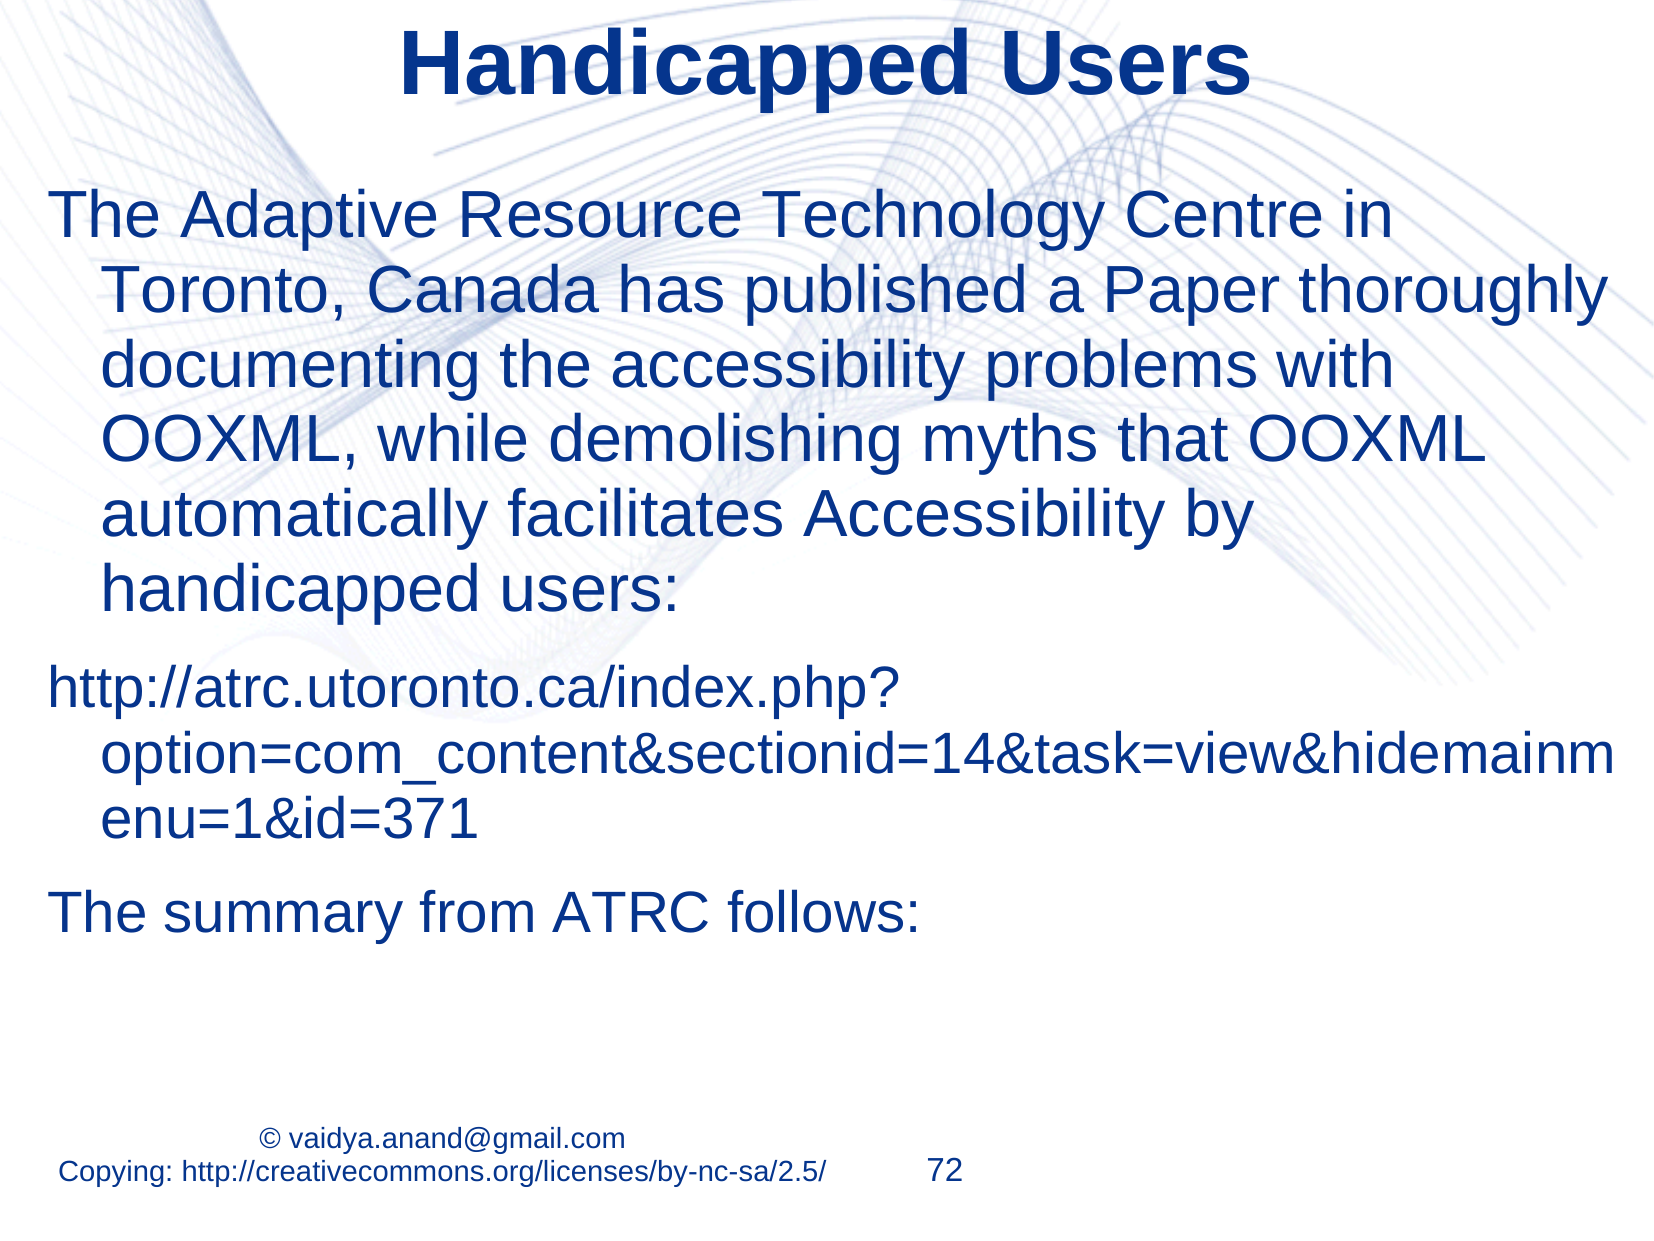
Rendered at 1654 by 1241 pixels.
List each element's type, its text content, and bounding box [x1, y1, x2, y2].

title Handicapped Users [29, 0, 1625, 127]
list The Adaptive Resource Technology Centre in Toronto, Canada has published a Paper thoroughly documenting the accessibility problems with OOXML, while demolishing myths that OOXML automatically facilitates Accessibility by handicapped users: http://atrc.utoronto.ca/index.php?option=com_content&sectionid=14&task=view&hidemainmenu=1&id=371 The summary from ATRC follows: [29, 177, 1625, 1108]
picture [0, 0, 1654, 1241]
